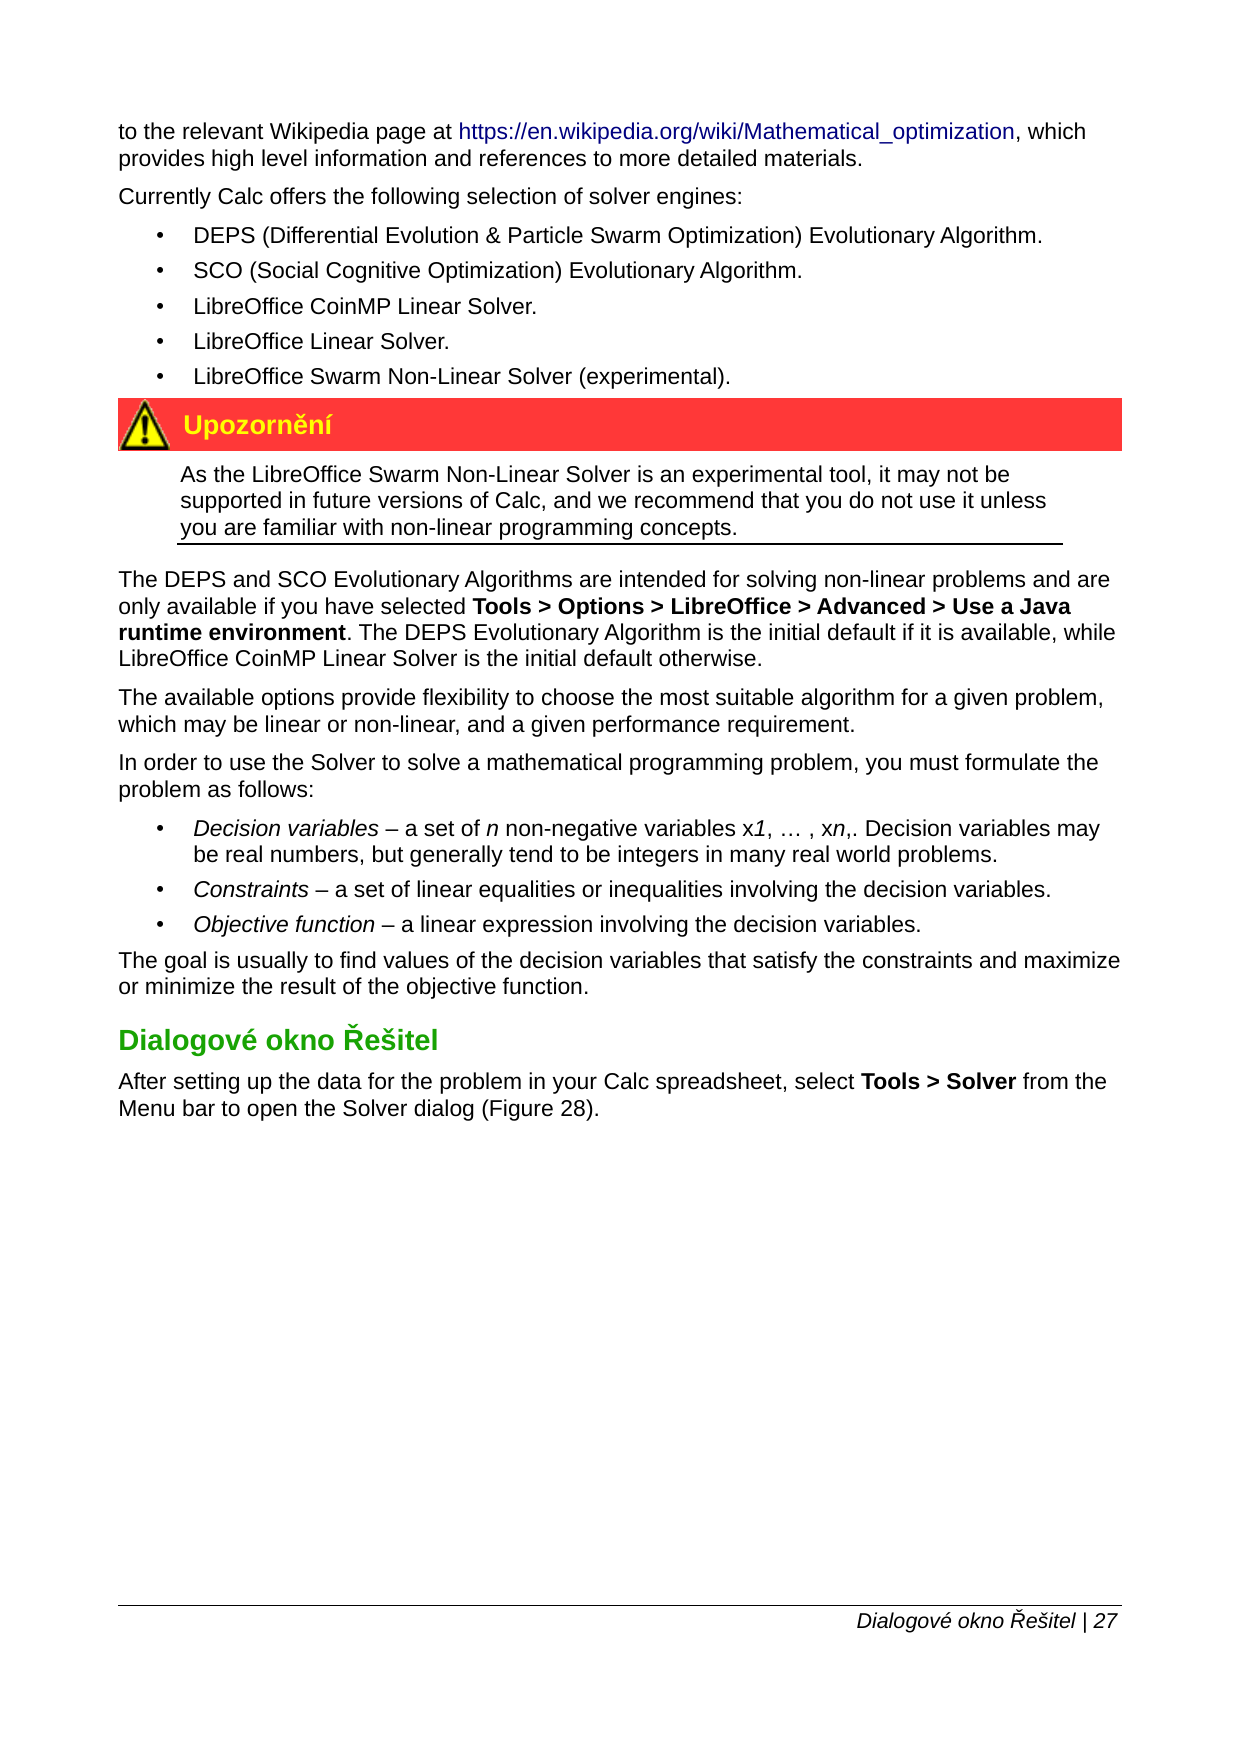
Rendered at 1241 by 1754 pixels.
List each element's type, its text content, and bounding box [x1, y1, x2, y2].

text The DEPS and SCO Evolutionary Algorithms are intended for solving non-linear problems and are only available if you have selected Tools > Options > LibreOffice > Advanced > Use a Java runtime environment. The DEPS Evolutionary Algorithm is the initial default if it is available, while LibreOffice CoinMP Linear Solver is the initial default otherwise. [118, 566, 1122, 672]
text As the LibreOffice Swarm Non-Linear Solver is an experimental tool, it may not be supported in future versions of Calc, and we recommend that you do not use it unless you are familiar with non-linear programming concepts. [177, 458, 1063, 543]
text The available options provide flexibility to choose the most suitable algorithm for a given problem, which may be linear or non-linear, and a given performance requirement. [118, 684, 1122, 737]
picture [119, 399, 170, 450]
list DEPS (Differential Evolution & Particle Swarm Optimization) Evolutionary Algorithm. [156, 222, 1122, 248]
text In order to use the Solver to solve a mathematical programming problem, you must formulate the problem as follows: [118, 749, 1122, 802]
list Constraints – a set of linear equalities or inequalities involving the decision variables. [156, 876, 1122, 902]
list LibreOffice Linear Solver. [156, 328, 1122, 354]
subtitle Dialogové okno Řešitel [118, 1023, 1122, 1056]
list Decision variables – a set of n non-negative variables x1, … , xn,. Decision variables may be real numbers, but generally tend to be integers in many real world problems. [156, 814, 1122, 867]
list Objective function – a linear expression involving the decision variables. [156, 911, 1122, 938]
text The goal is usually to find values of the decision variables that satisfy the constraints and maximize or minimize the result of the objective function. [118, 947, 1122, 999]
text Currently Calc offers the following selection of solver engines: [118, 183, 1122, 210]
list LibreOffice Swarm Non-Linear Solver (experimental). [156, 363, 1122, 389]
text to the relevant Wikipedia page at https://en.wikipedia.org/wiki/Mathematical_optimization, which provides high level information and references to more detailed materials. [118, 118, 1122, 171]
list LibreOffice CoinMP Linear Solver. [156, 293, 1122, 319]
text After setting up the data for the problem in your Calc spreadsheet, select Tools > Solver from the Menu bar to open the Solver dialog (Figure 28). [118, 1068, 1122, 1121]
list SCO (Social Cognitive Optimization) Evolutionary Algorithm. [156, 257, 1122, 284]
subtitle Upozornění [118, 398, 1122, 451]
